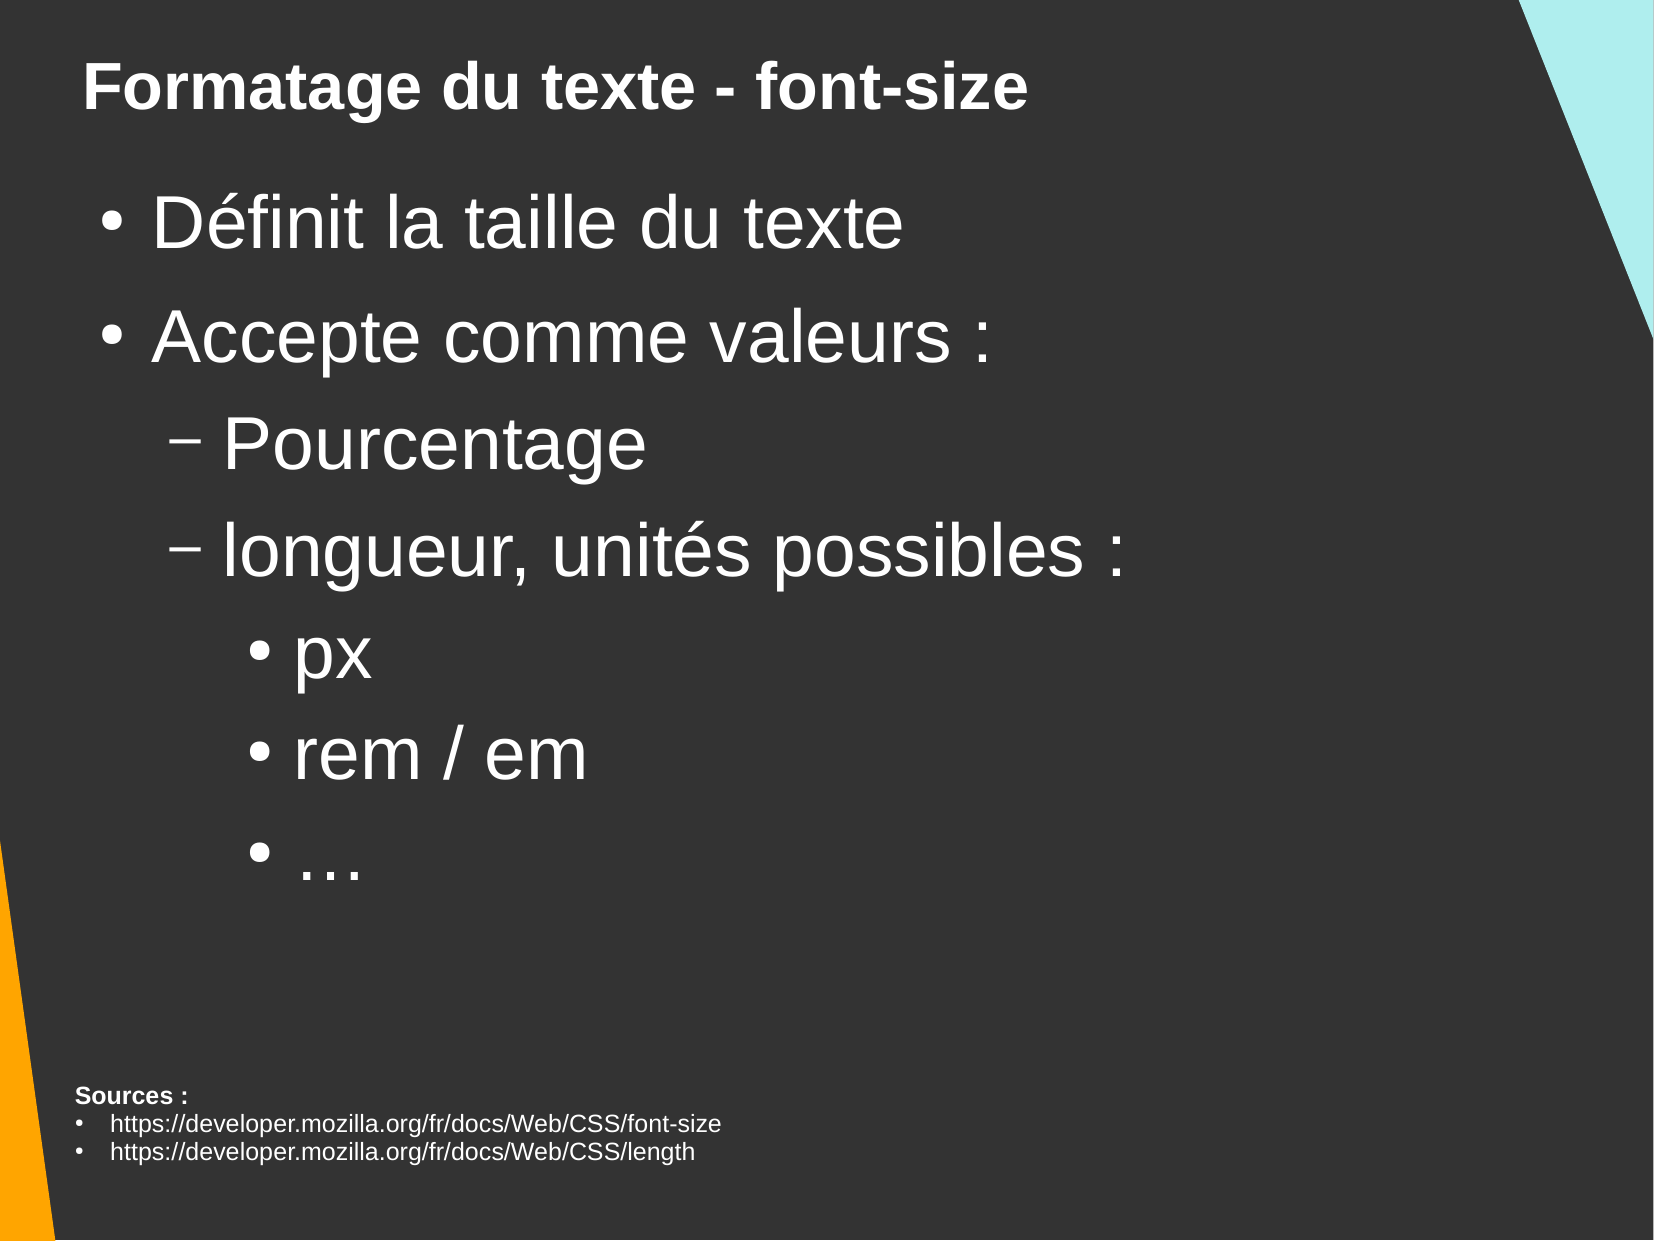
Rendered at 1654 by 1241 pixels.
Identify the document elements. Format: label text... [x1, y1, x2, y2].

text_box Sources : https://developer.mozilla.org/fr/docs/Web/CSS/font-size https://developer.mozilla.org/fr/docs/Web/CSS/length [60, 1074, 1546, 1241]
text_box [1518, 0, 1654, 341]
text_box [0, 840, 56, 1241]
list Définit la taille du texte Accepte comme valeurs : Pourcentage longueur, unités possibles : px rem / em … [80, 180, 1605, 1028]
title Formatage du texte - font-size [82, 49, 1571, 152]
